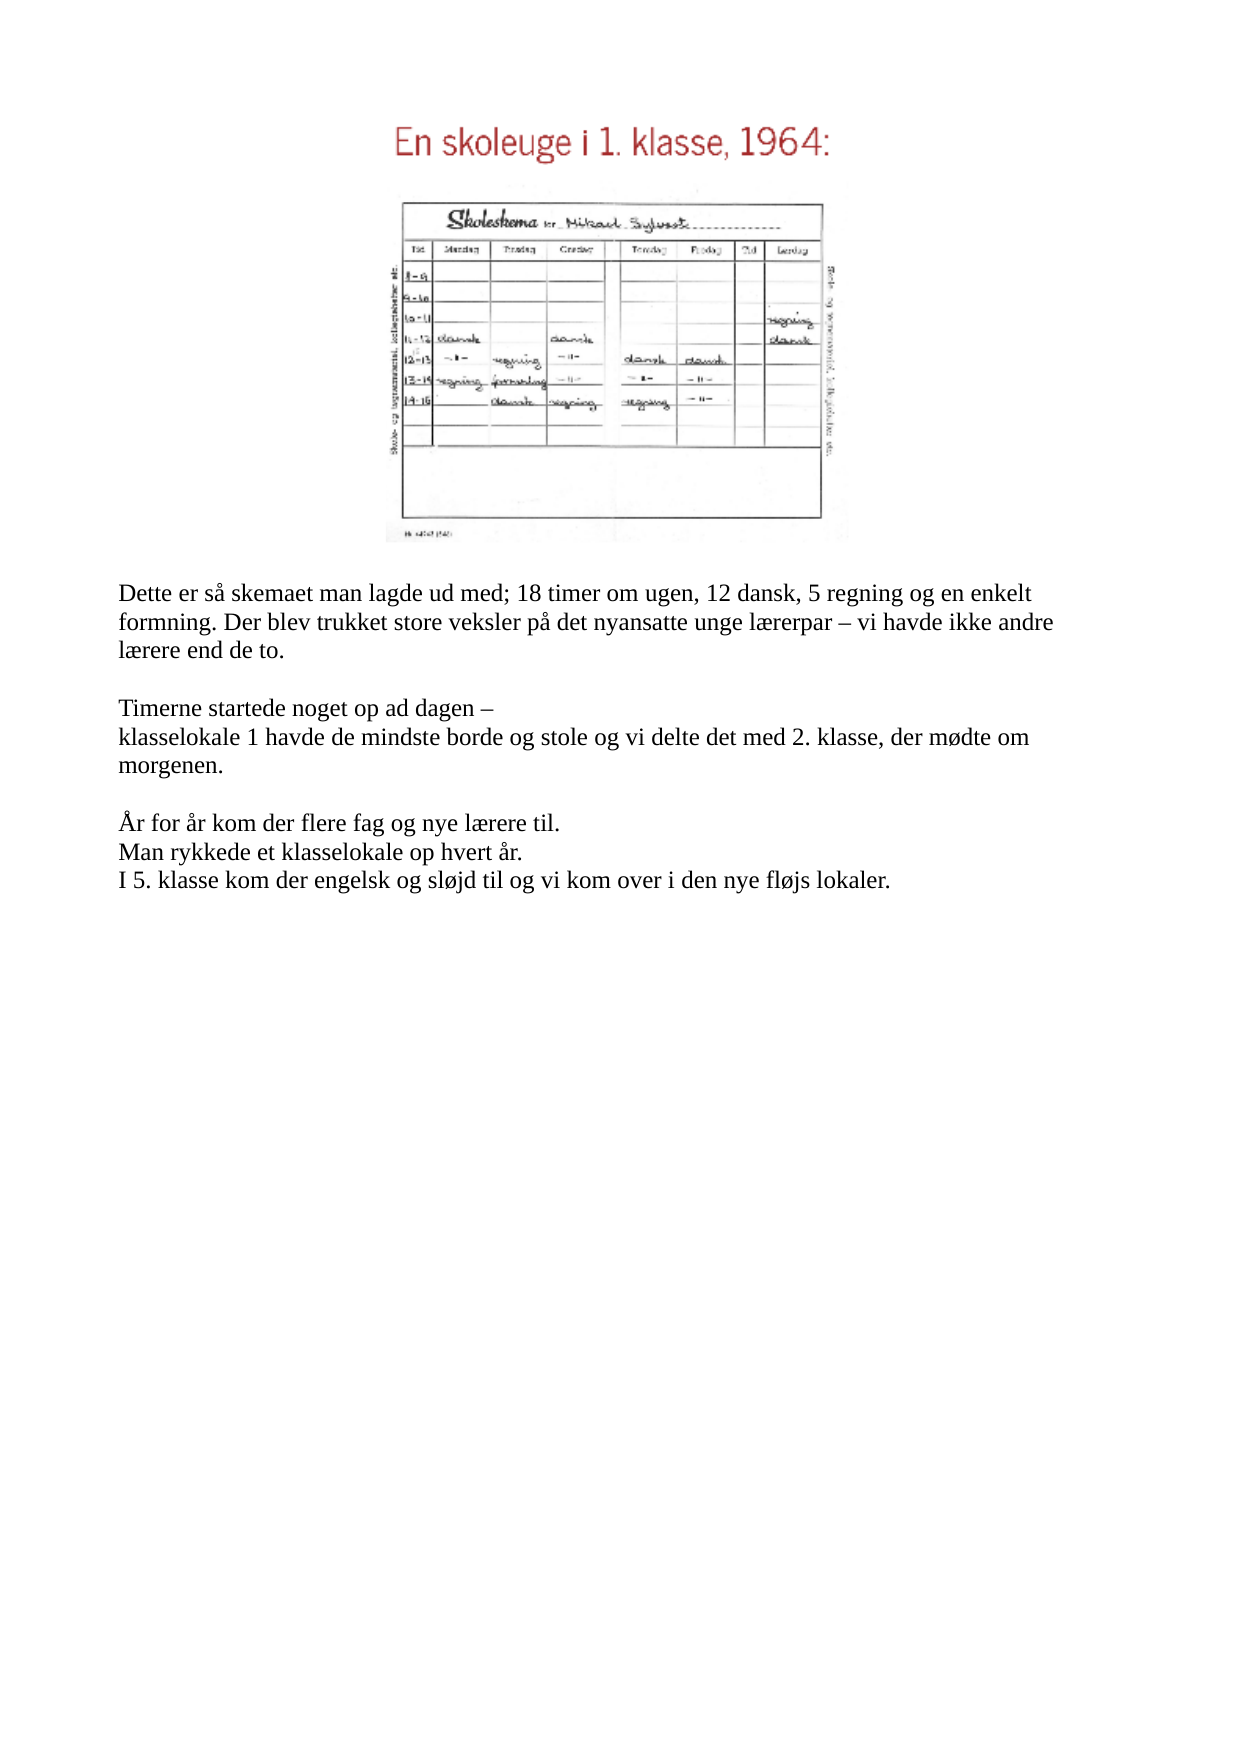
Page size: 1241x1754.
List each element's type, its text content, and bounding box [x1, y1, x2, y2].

text År for år kom der flere fag og nye lærere til. [118, 808, 1122, 837]
text Dette er så skemaet man lagde ud med; 18 timer om ugen, 12 dansk, 5 regning og en enkelt formning. Der blev trukket store veksler på det nyansatte unge lærerpar – vi havde ikke andre lærere end de to. [118, 578, 1122, 664]
text Man rykkede et klasselokale op hvert år. [118, 837, 1122, 866]
text I 5. klasse kom der engelsk og sløjd til og vi kom over i den nye fløjs lokaler. [118, 866, 1122, 894]
text Timerne startede noget op ad dagen – [118, 693, 1122, 722]
picture [385, 118, 855, 544]
text klasselokale 1 havde de mindste borde og stole og vi delte det med 2. klasse, der mødte om morgenen. [118, 722, 1122, 779]
